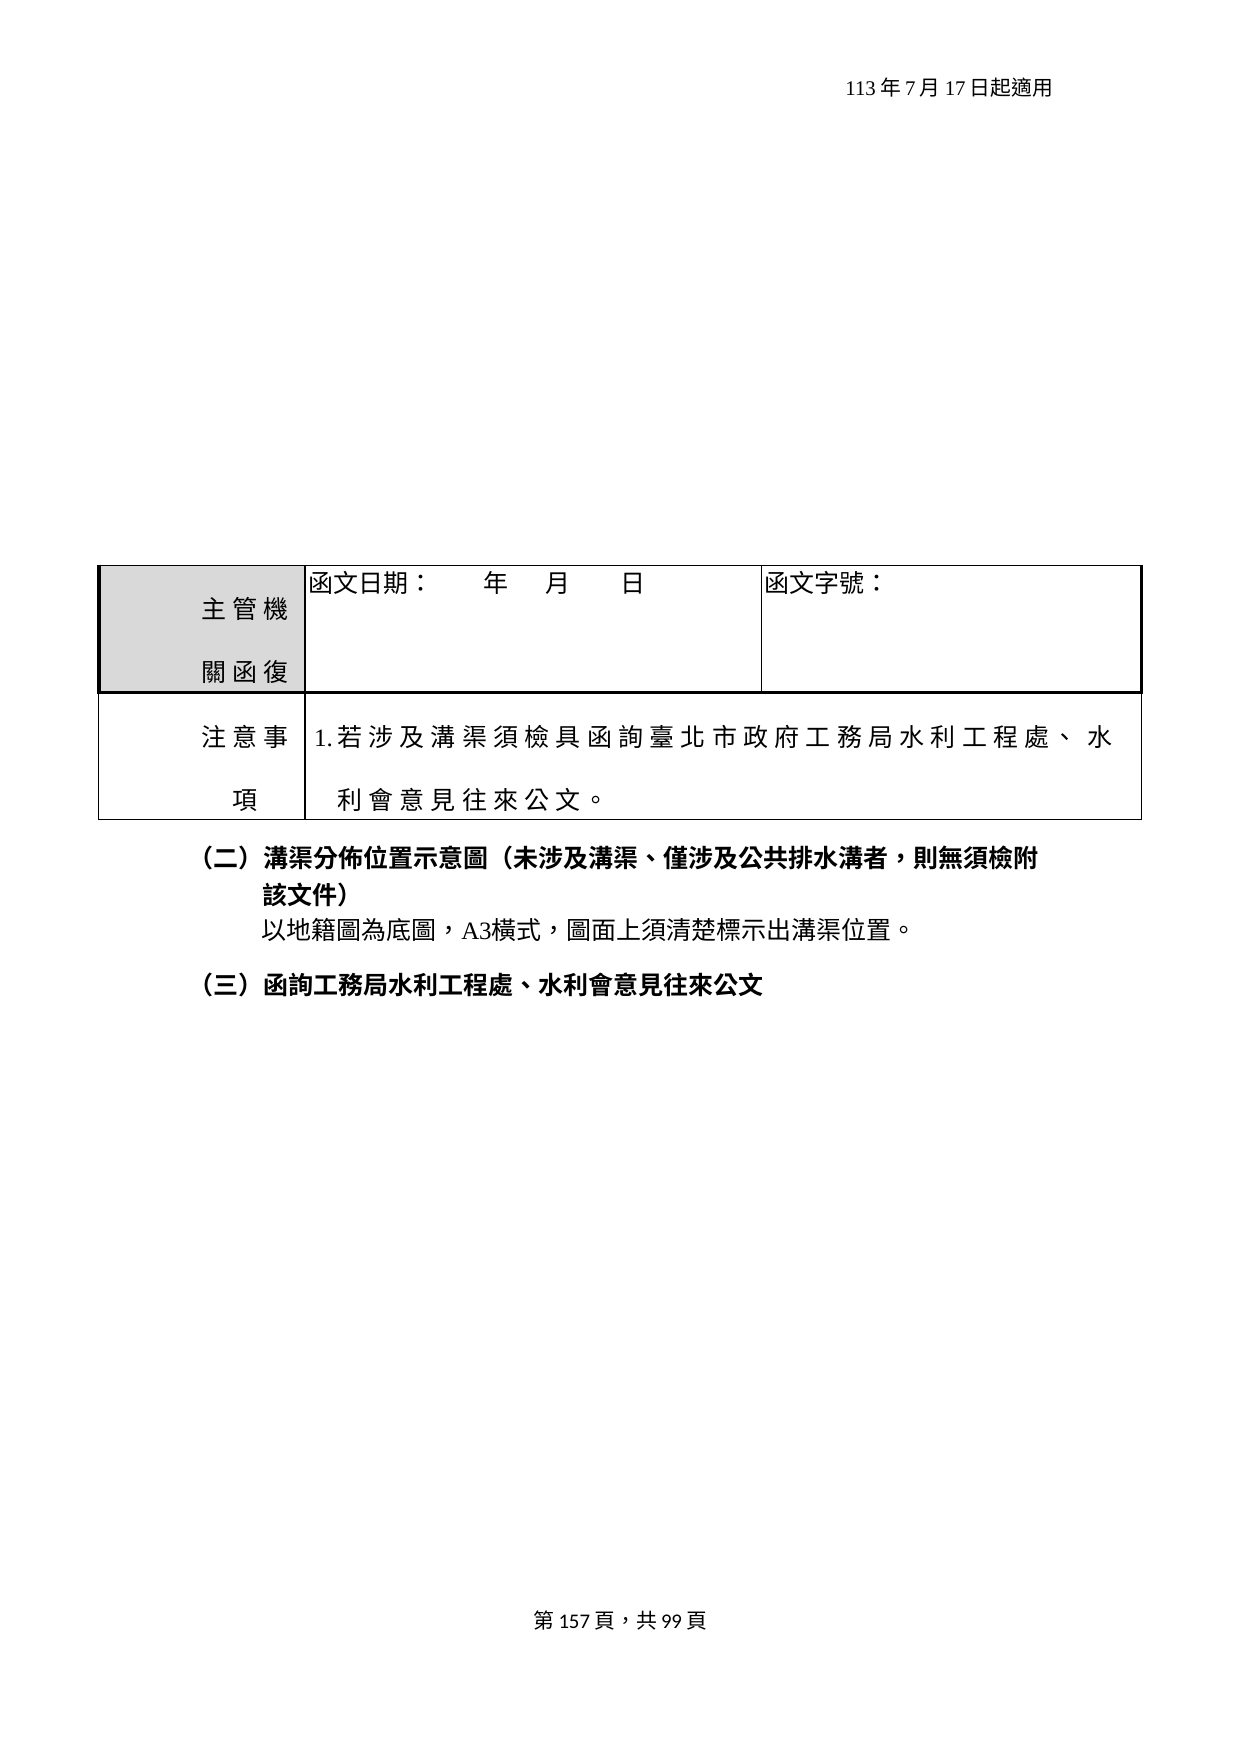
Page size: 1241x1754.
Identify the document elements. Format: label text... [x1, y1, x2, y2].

table_cell 函文日期： 年 月 日 [306, 566, 761, 691]
table_cell 函文字號： [762, 566, 1140, 691]
table_cell 1.若涉及溝渠須檢具函詢臺北市政府工務局水利工程處、水利會意見往來公文。 [306, 694, 1141, 819]
table_cell 注意事項 [99, 694, 304, 819]
text （二）溝渠分佈位置示意圖（未涉及溝渠、僅涉及公共排水溝者，則無須檢附該文件） [188, 839, 1052, 911]
table_cell 主管機關函復 [101, 566, 304, 691]
text 以地籍圖為底圖，A3橫式，圖面上須清楚標示出溝渠位置。 [261, 911, 1052, 947]
text （三）函詢工務局水利工程處、水利會意見往來公文 [188, 966, 1052, 1002]
